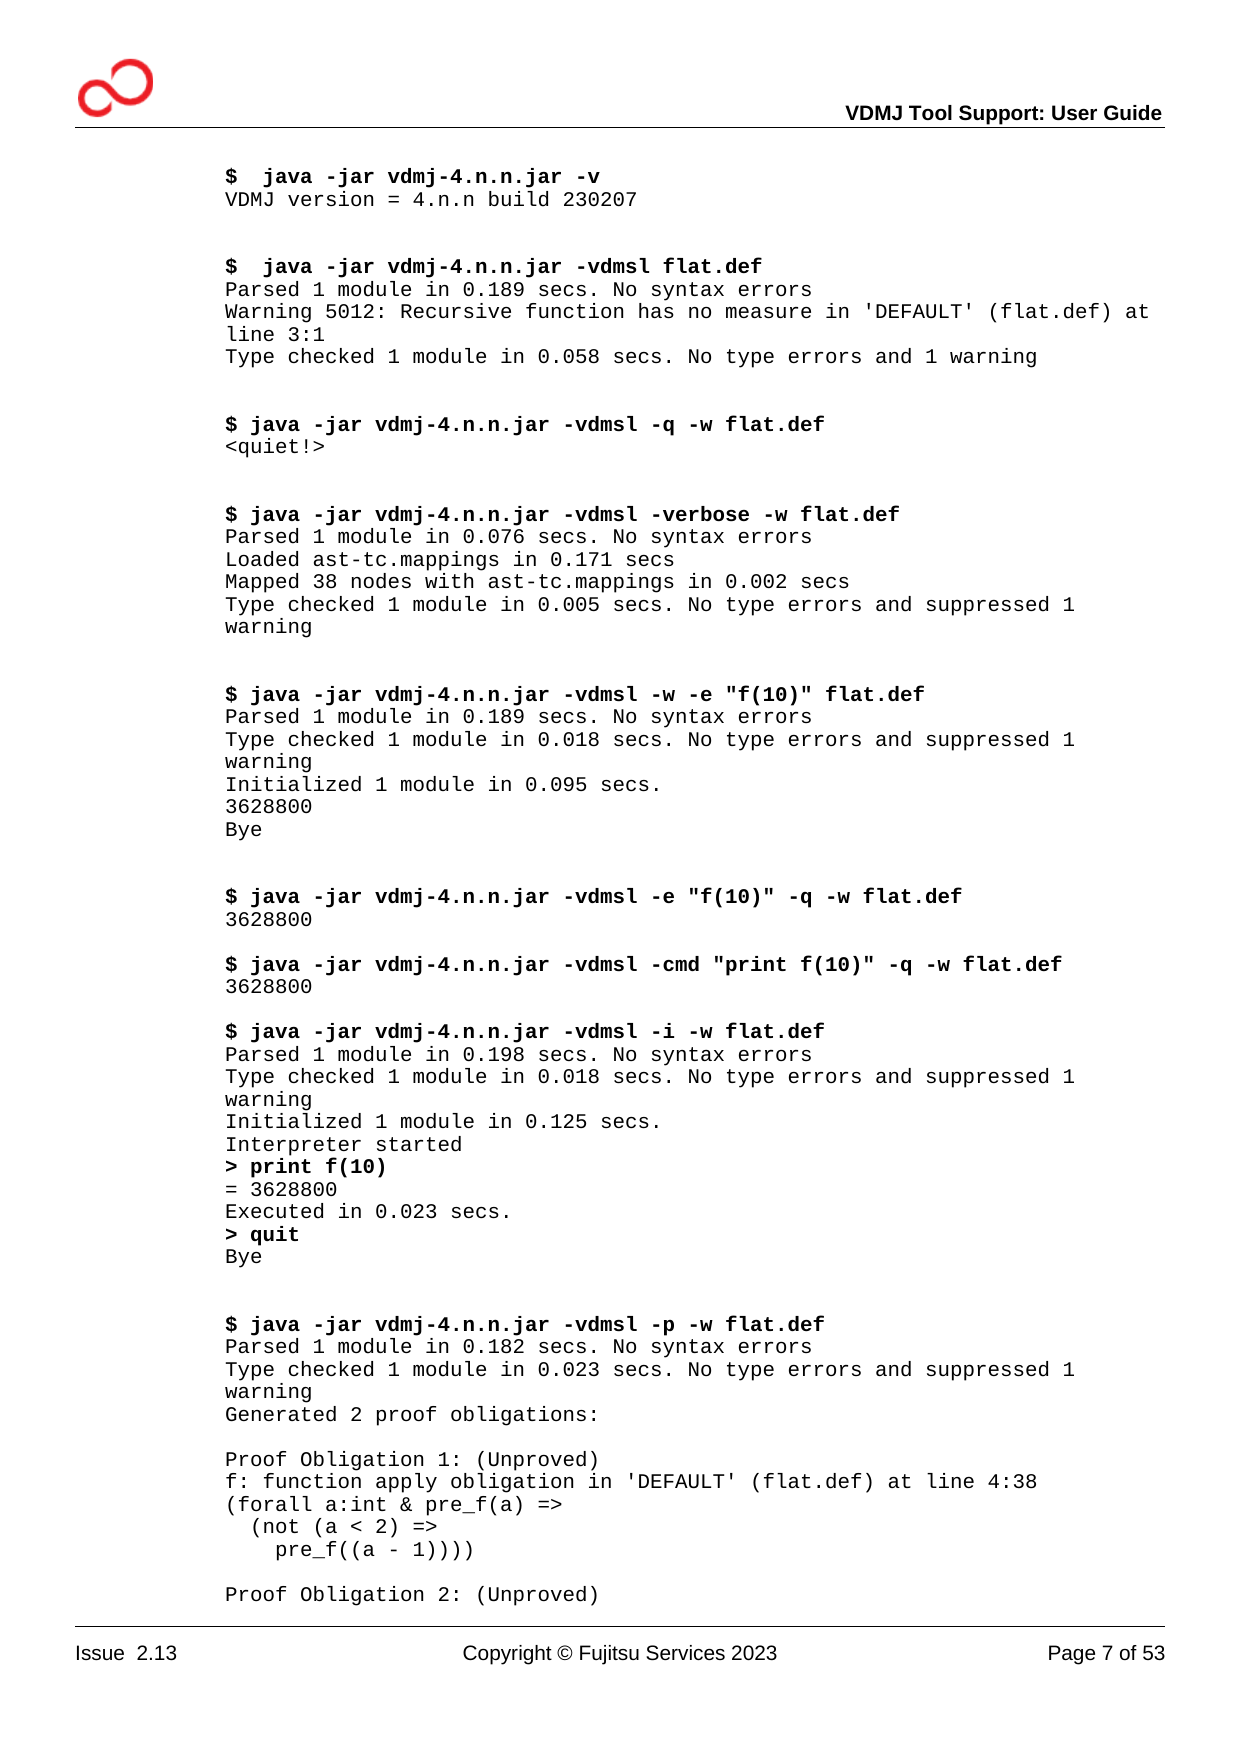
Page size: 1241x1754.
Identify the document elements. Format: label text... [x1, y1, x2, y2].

text $ java -jar vdmj-4.n.n.jar -vdmsl -w -e "f(10)" flat.def [225, 683, 1165, 706]
text $ java -jar vdmj-4.n.n.jar -vdmsl -cmd "print f(10)" -q -w flat.def [225, 953, 1165, 976]
text Proof Obligation 1: (Unproved) [225, 1448, 1165, 1471]
text Initialized 1 module in 0.095 secs. [225, 773, 1165, 796]
text $ java -jar vdmj-4.n.n.jar -vdmsl -q -w flat.def [225, 413, 1165, 436]
text 3628800 [225, 976, 1165, 998]
text (forall a:int & pre_f(a) => [225, 1493, 1165, 1516]
text Type checked 1 module in 0.058 secs. No type errors and 1 warning [225, 346, 1165, 368]
text f: function apply obligation in 'DEFAULT' (flat.def) at line 4:38 [225, 1471, 1165, 1493]
text 3628800 [225, 796, 1165, 818]
text > quit [225, 1223, 1165, 1246]
text $ java -jar vdmj-4.n.n.jar -v [225, 166, 1165, 188]
text Bye [225, 1246, 1165, 1268]
text Parsed 1 module in 0.189 secs. No syntax errors [225, 278, 1165, 301]
text Parsed 1 module in 0.182 secs. No syntax errors [225, 1336, 1165, 1358]
text 3628800 [225, 908, 1165, 931]
text Type checked 1 module in 0.018 secs. No type errors and suppressed 1 warning [225, 1066, 1165, 1111]
text Type checked 1 module in 0.023 secs. No type errors and suppressed 1 warning [225, 1358, 1165, 1403]
text $ java -jar vdmj-4.n.n.jar -vdmsl flat.def [225, 256, 1165, 278]
text pre_f((a - 1)))) [225, 1538, 1165, 1561]
picture [78, 52, 153, 127]
text Interpreter started [225, 1133, 1165, 1156]
text Parsed 1 module in 0.076 secs. No syntax errors [225, 526, 1165, 548]
text (not (a < 2) => [225, 1516, 1165, 1538]
text Bye [225, 818, 1165, 841]
text Warning 5012: Recursive function has no measure in 'DEFAULT' (flat.def) at line 3:1 [225, 301, 1165, 346]
text $ java -jar vdmj-4.n.n.jar -vdmsl -i -w flat.def [225, 1021, 1165, 1043]
text $ java -jar vdmj-4.n.n.jar -vdmsl -e "f(10)" -q -w flat.def [225, 886, 1165, 908]
text Type checked 1 module in 0.005 secs. No type errors and suppressed 1 warning [225, 593, 1165, 638]
text Generated 2 proof obligations: [225, 1403, 1165, 1426]
text $ java -jar vdmj-4.n.n.jar -vdmsl -verbose -w flat.def [225, 503, 1165, 526]
text <quiet!> [225, 436, 1165, 458]
text Executed in 0.023 secs. [225, 1201, 1165, 1223]
text Proof Obligation 2: (Unproved) [225, 1583, 1165, 1606]
text Mapped 38 nodes with ast-tc.mappings in 0.002 secs [225, 571, 1165, 593]
text = 3628800 [225, 1178, 1165, 1201]
text Initialized 1 module in 0.125 secs. [225, 1111, 1165, 1133]
text Parsed 1 module in 0.189 secs. No syntax errors [225, 706, 1165, 728]
text $ java -jar vdmj-4.n.n.jar -vdmsl -p -w flat.def [225, 1313, 1165, 1336]
text Parsed 1 module in 0.198 secs. No syntax errors [225, 1043, 1165, 1066]
text > print f(10) [225, 1156, 1165, 1178]
text Loaded ast-tc.mappings in 0.171 secs [225, 548, 1165, 571]
text Type checked 1 module in 0.018 secs. No type errors and suppressed 1 warning [225, 728, 1165, 773]
text VDMJ version = 4.n.n build 230207 [225, 188, 1165, 211]
